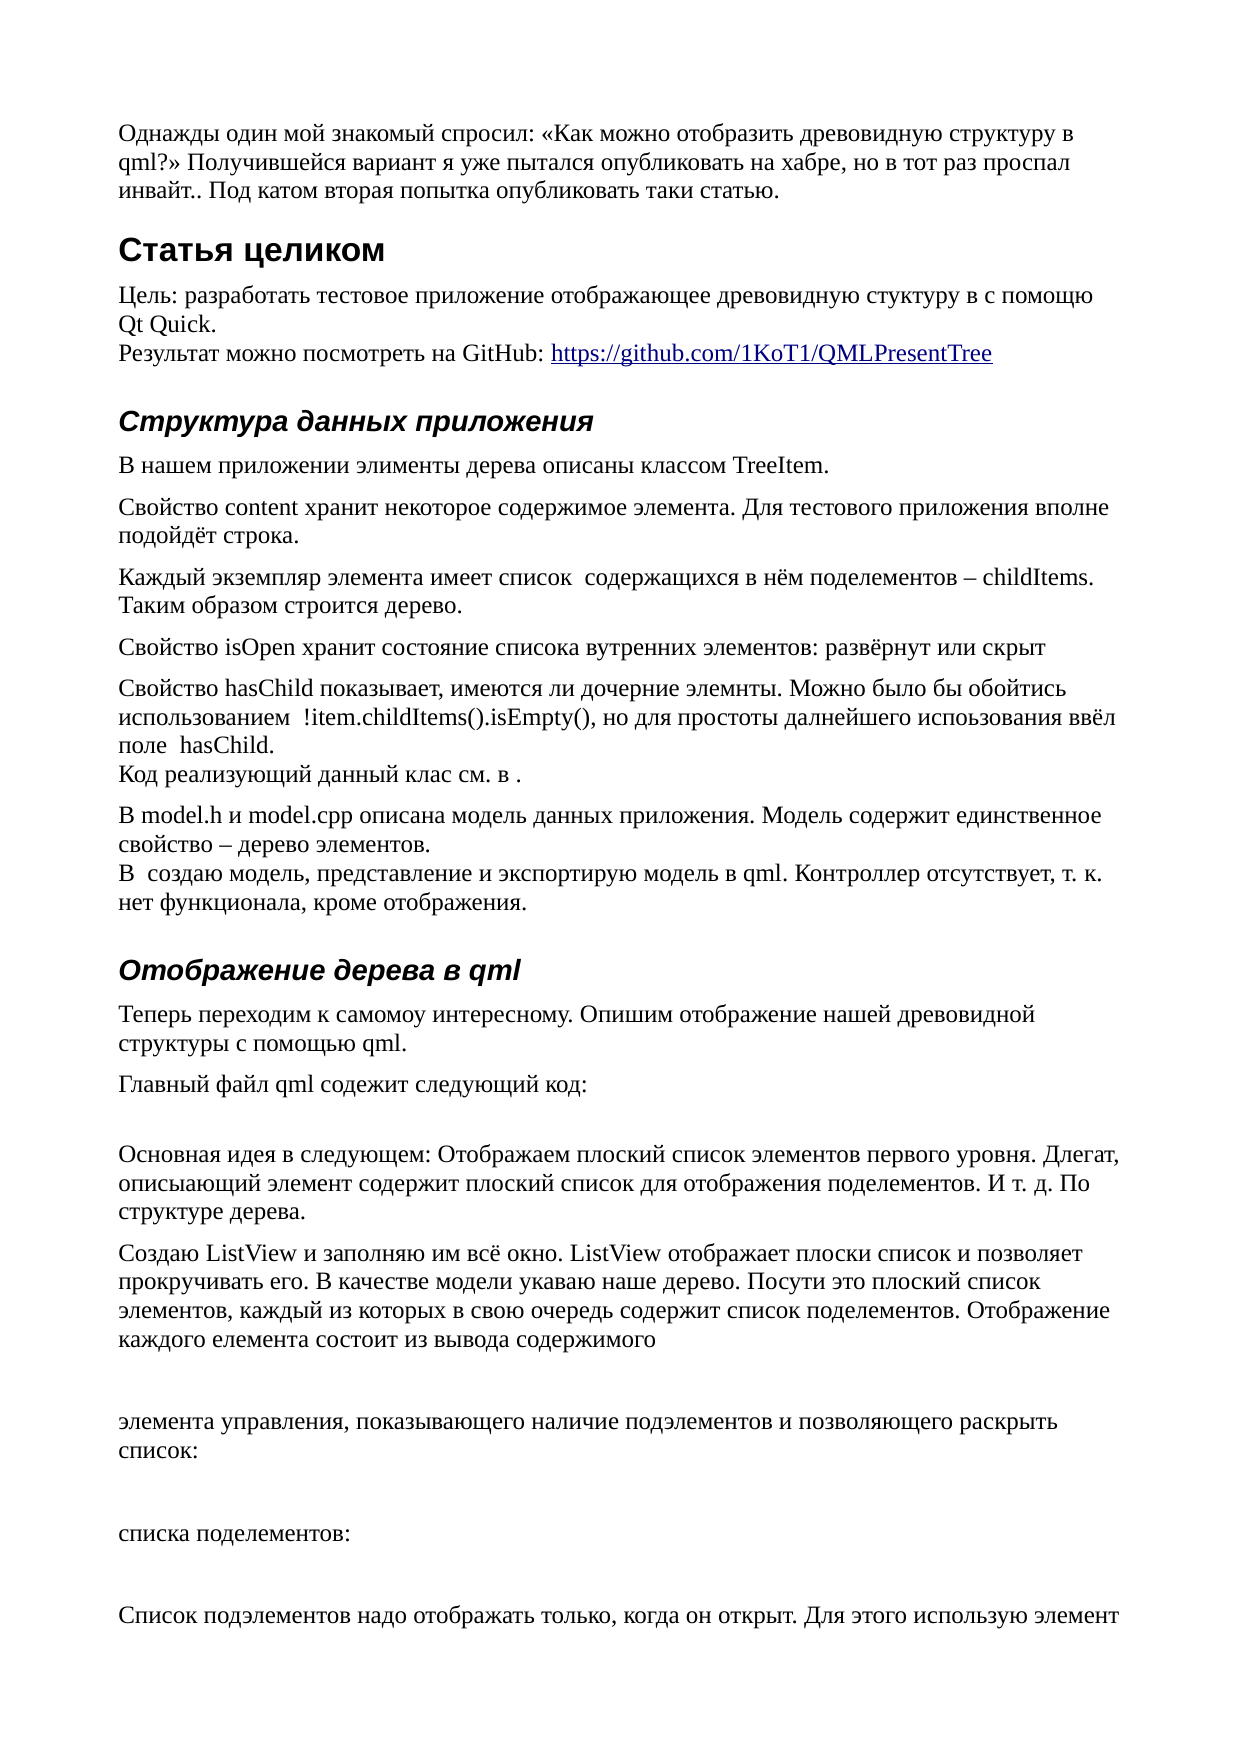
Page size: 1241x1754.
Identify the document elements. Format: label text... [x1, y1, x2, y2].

text Создаю ListView и заполняю им всё окно. ListView отображает плоски список и позволяет прокручивать его. В качестве модели укаваю наше дерево. Посути это плоский список элементов, каждый из которых в свою очередь содержит список поделементов. Отображение каждого елемента состоит из вывода содержимого [118, 1238, 1122, 1353]
subtitle Отображение дерева в qml [118, 953, 1122, 986]
text В нашем приложении элименты дерева описаны классом TreeItem. [118, 450, 1122, 479]
text Список подэлементов надо отображать только, когда он открыт. Для этого использую элемент [118, 1600, 1122, 1629]
text Теперь переходим к самомоу интересному. Опишим отображение нашей древовидной структуры с помощью qml. [118, 999, 1122, 1056]
text списка поделементов: [118, 1518, 1122, 1546]
text Однажды один мой знакомый спросил: «Как можно отобразить древовидную структуру в qml?» Получившейся вариант я уже пытался опубликовать на хабре, но в тот раз проспал инвайт.. Под катом вторая попытка опубликовать таки статью. [118, 118, 1122, 204]
text Свойство hasChild показывает, имеются ли дочерние элемнты. Можно было бы обойтись использованием !item.childItems().isEmpty(), но для простоты далнейшего испоьзования ввёл поле hasChild. Код реализующий данный клас см. в . [118, 673, 1122, 788]
subtitle Структура данных приложения [118, 404, 1122, 438]
text В model.h и model.cpp описана модель данных приложения. Модель содержит единственное свойство – дерево элементов. В создаю модель, представление и экспортирую модель в qml. Контроллер отсутствует, т. к. нет функционала, кроме отображения. [118, 800, 1122, 915]
text Основная идея в следующем: Отображаем плоский список элементов первого уровня. Длегат, описыающий элемент содержит плоский список для отображения поделементов. И т. д. По структуре дерева. [118, 1139, 1122, 1225]
text Цель: разработать тестовое приложение отображающее древовидную стуктуру в с помощю Qt Quick. Результат можно посмотреть на GitHub: https://github.com/1KoT1/QMLPresentTree [118, 281, 1122, 367]
text Каждый экземпляр элемента имеет список содержащихся в нём поделементов – childItems. Таким образом строится дерево. [118, 562, 1122, 619]
text Свойство content хранит некоторое содержимое элемента. Для тестового приложения вполне подойдёт строка. [118, 492, 1122, 549]
text Главный файл qml содежит следующий код: [118, 1069, 1122, 1126]
text элемента управления, показывающего наличие подэлементов и позволяющего раскрыть список: [118, 1406, 1122, 1464]
text Свойство isOpen хранит состояние списока вутренних элементов: развёрнут или скрыт [118, 632, 1122, 660]
subtitle Статья целиком [118, 229, 1122, 268]
